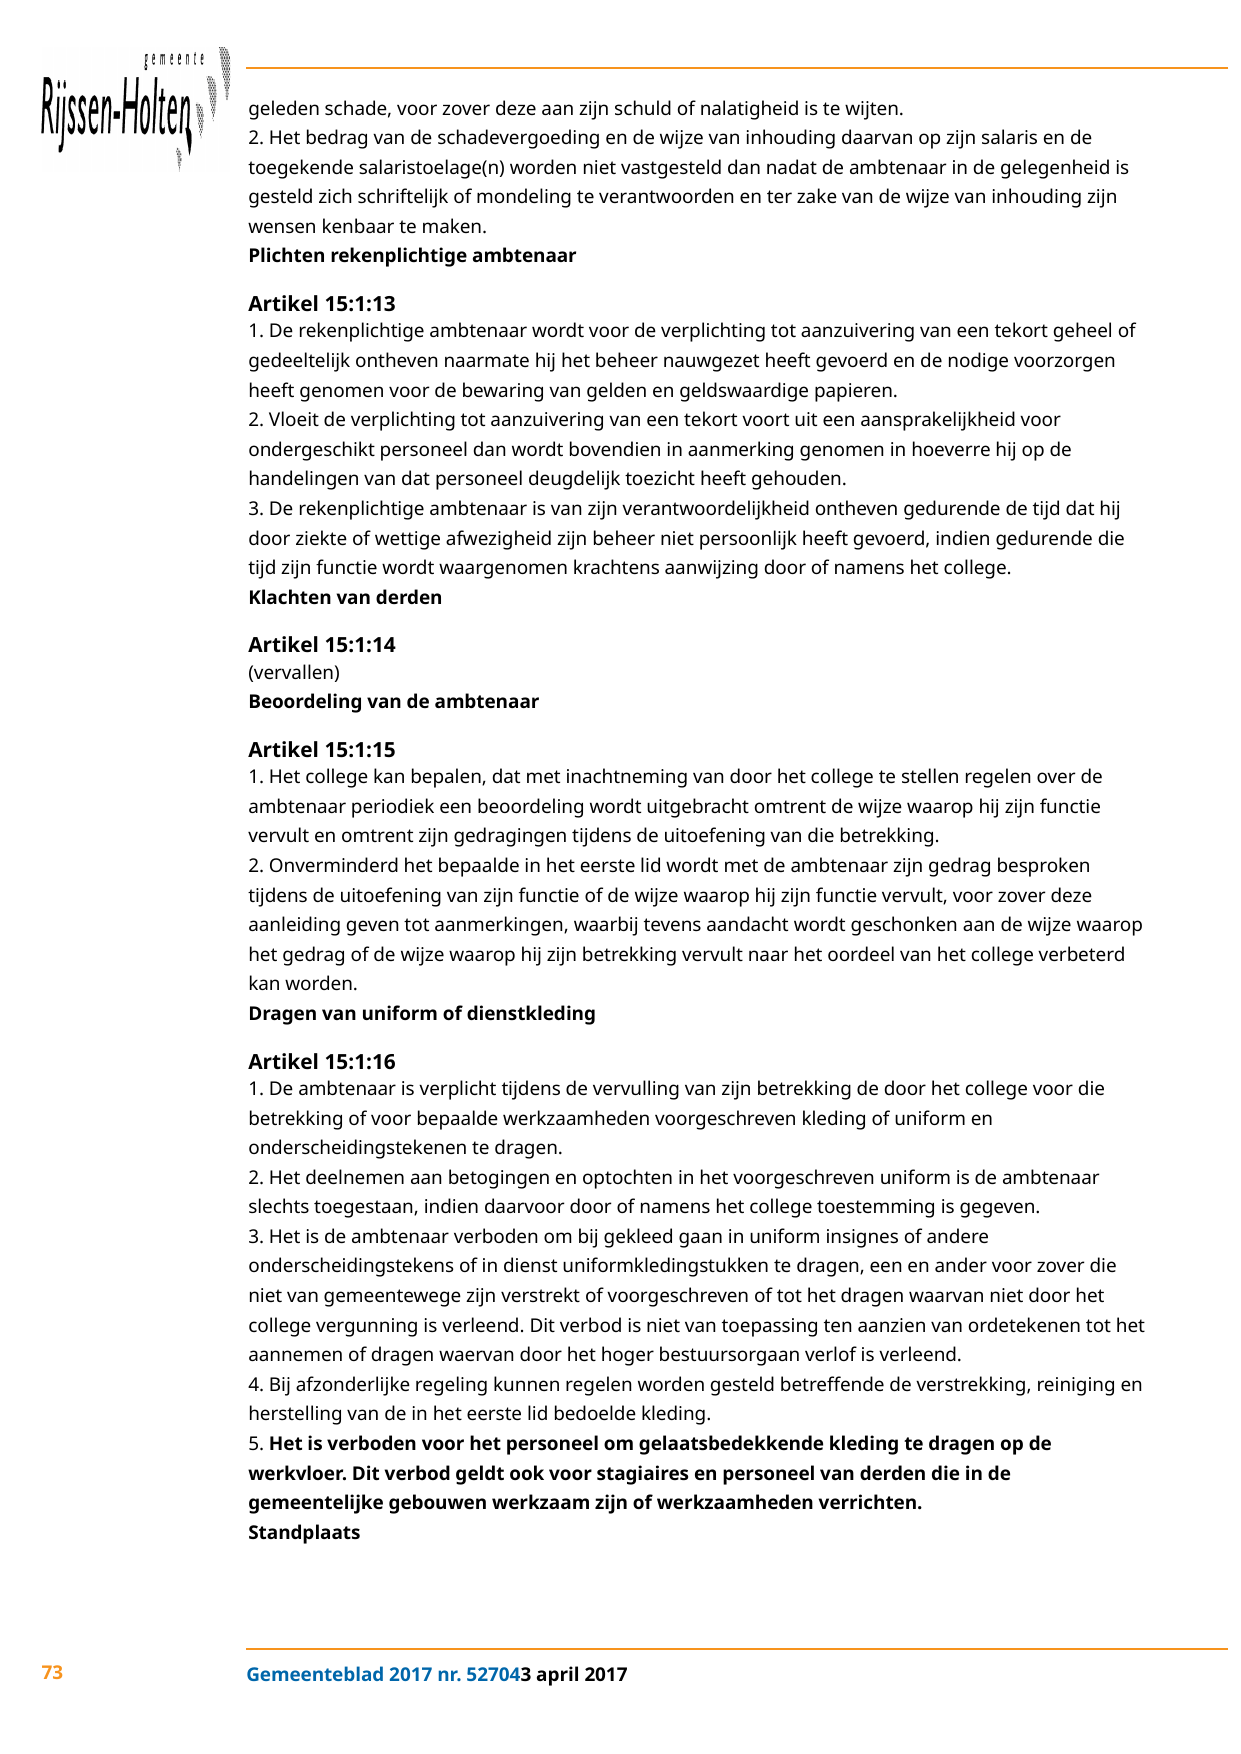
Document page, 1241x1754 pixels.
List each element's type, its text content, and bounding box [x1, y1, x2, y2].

text Artikel 15:1:15 [248, 735, 1152, 763]
picture [41, 47, 231, 172]
text 3. De rekenplichtige ambtenaar is van zijn verantwoordelijkheid ontheven gedurende de tijd dat hij door ziekte of wettige afwezigheid zijn beheer niet persoonlijk heeft gevoerd, indien gedurende die tijd zijn functie wordt waargenomen krachtens aanwijzing door of namens het college. [248, 495, 1152, 580]
text geleden schade, voor zover deze aan zijn schuld of nalatigheid is te wijten. [248, 95, 1152, 121]
text Artikel 15:1:13 [248, 289, 1152, 318]
text (vervallen) [248, 659, 1152, 685]
text 1. Het college kan bepalen, dat met inachtneming van door het college te stellen regelen over de ambtenaar periodiek een beoordeling wordt uitgebracht omtrent de wijze waarop hij zijn functie vervult en omtrent zijn gedragingen tijdens de uitoefening van die betrekking. [248, 763, 1152, 848]
text 5. Het is verboden voor het personeel om gelaatsbedekkende kleding te dragen op de werkvloer. Dit verbod geldt ook voor stagiaires en personeel van derden die in de gemeentelijke gebouwen werkzaam zijn of werkzaamheden verrichten. [248, 1430, 1152, 1515]
text Dragen van uniform of dienstkleding [248, 1000, 1152, 1026]
text 2. Het deelnemen aan betogingen en optochten in het voorgeschreven uniform is de ambtenaar slechts toegestaan, indien daarvoor door of namens het college toestemming is gegeven. [248, 1164, 1152, 1219]
text Klachten van derden [248, 584, 1152, 610]
text 2. Het bedrag van de schadevergoeding en de wijze van inhouding daarvan op zijn salaris en de toegekende salaristoelage(n) worden niet vastgesteld dan nadat de ambtenaar in de gelegenheid is gesteld zich schriftelijk of mondeling te verantwoorden en ter zake van de wijze van inhouding zijn wensen kenbaar te maken. [248, 124, 1152, 239]
text Beoordeling van de ambtenaar [248, 688, 1152, 714]
text Artikel 15:1:14 [248, 631, 1152, 659]
text 1. De rekenplichtige ambtenaar wordt voor de verplichting tot aanzuivering van een tekort geheel of gedeeltelijk ontheven naarmate hij het beheer nauwgezet heeft gevoerd en de nodige voorzorgen heeft genomen voor de bewaring van gelden en geldswaardige papieren. [248, 318, 1152, 403]
text Artikel 15:1:16 [248, 1047, 1152, 1075]
text Standplaats [248, 1519, 1152, 1545]
text 1. De ambtenaar is verplicht tijdens de vervulling van zijn betrekking de door het college voor die betrekking of voor bepaalde werkzaamheden voorgeschreven kleding of uniform en onderscheidingstekenen te dragen. [248, 1075, 1152, 1160]
text 3. Het is de ambtenaar verboden om bij gekleed gaan in uniform insignes of andere onderscheidingstekens of in dienst uniformkledingstukken te dragen, een en ander voor zover die niet van gemeentewege zijn verstrekt of voorgeschreven of tot het dragen waarvan niet door het college vergunning is verleend. Dit verbod is niet van toepassing ten aanzien van ordetekenen tot het aannemen of dragen waervan door het hoger bestuursorgaan verlof is verleend. [248, 1223, 1152, 1367]
text 4. Bij afzonderlijke regeling kunnen regelen worden gesteld betreffende de verstrekking, reiniging en herstelling van de in het eerste lid bedoelde kleding. [248, 1371, 1152, 1426]
text Plichten rekenplichtige ambtenaar [248, 243, 1152, 268]
text 2. Vloeit de verplichting tot aanzuivering van een tekort voort uit een aansprakelijkheid voor ondergeschikt personeel dan wordt bovendien in aanmerking genomen in hoeverre hij op de handelingen van dat personeel deugdelijk toezicht heeft gehouden. [248, 406, 1152, 491]
text 2. Onverminderd het bepaalde in het eerste lid wordt met de ambtenaar zijn gedrag besproken tijdens de uitoefening van zijn functie of de wijze waarop hij zijn functie vervult, voor zover deze aanleiding geven tot aanmerkingen, waarbij tevens aandacht wordt geschonken aan de wijze waarop het gedrag of de wijze waarop hij zijn betrekking vervult naar het oordeel van het college verbeterd kan worden. [248, 852, 1152, 996]
